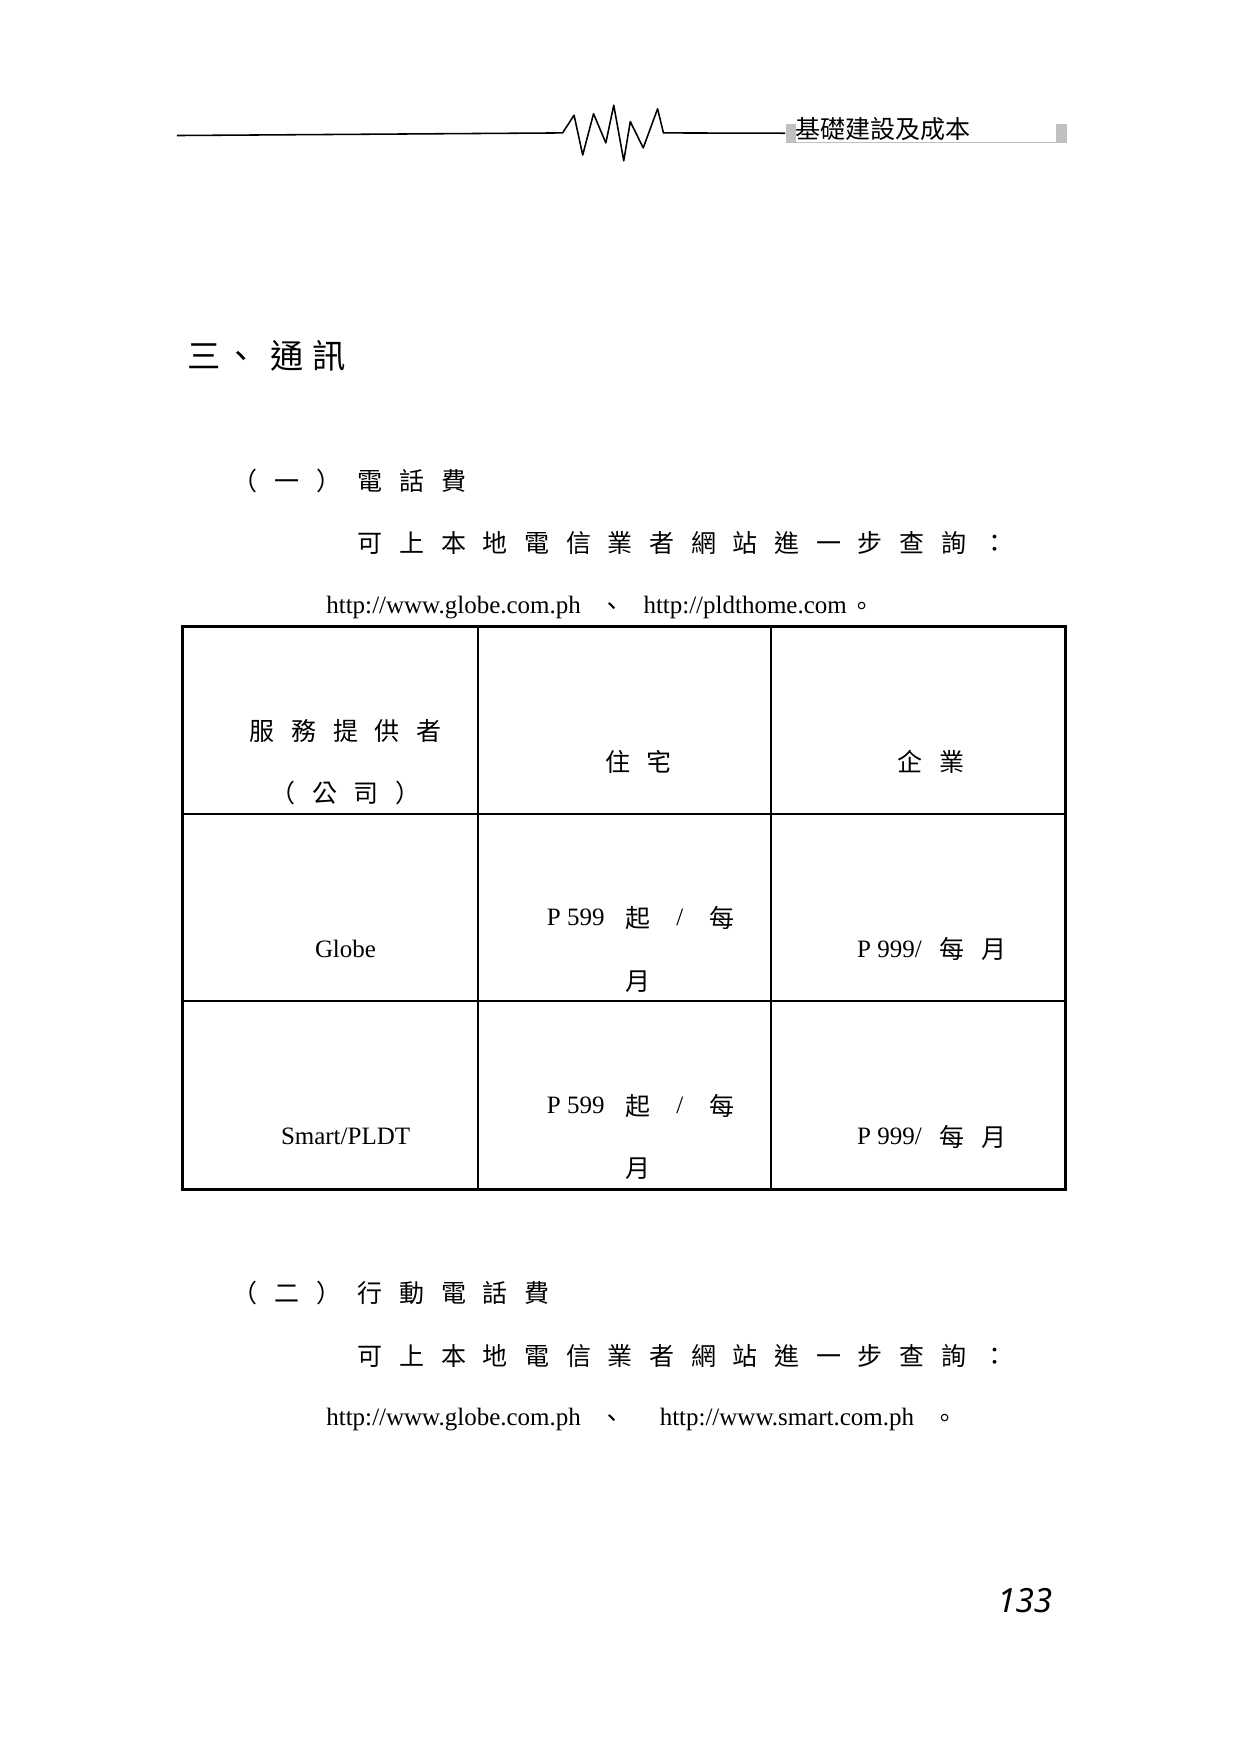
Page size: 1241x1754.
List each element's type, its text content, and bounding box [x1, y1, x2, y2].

text 三、通訊 [183, 313, 1058, 375]
table_cell P 599起/每月 [479, 1002, 770, 1188]
table_header 企業 [772, 628, 1064, 813]
table_cell P 599起/每月 [479, 815, 770, 1000]
text 可上本地電信業者網站進一步查詢：http://www.globe.com.ph、http://www.smart.com.ph。 [281, 1313, 1058, 1438]
table_header 住宅 [479, 628, 770, 813]
text （二）行動電話費 [207, 1250, 1058, 1313]
table_cell P 999/每月 [772, 1002, 1064, 1188]
text （一）電話費 [207, 438, 1058, 500]
table_header 服務提供者（公司） [184, 628, 477, 813]
table_cell P 999/每月 [772, 815, 1064, 1000]
text 可上本地電信業者網站進一步查詢：http://www.globe.com.ph、http://pldthome.com。 [281, 500, 1058, 625]
table_cell Globe [184, 815, 477, 1000]
table_cell Smart/PLDT [184, 1002, 477, 1188]
